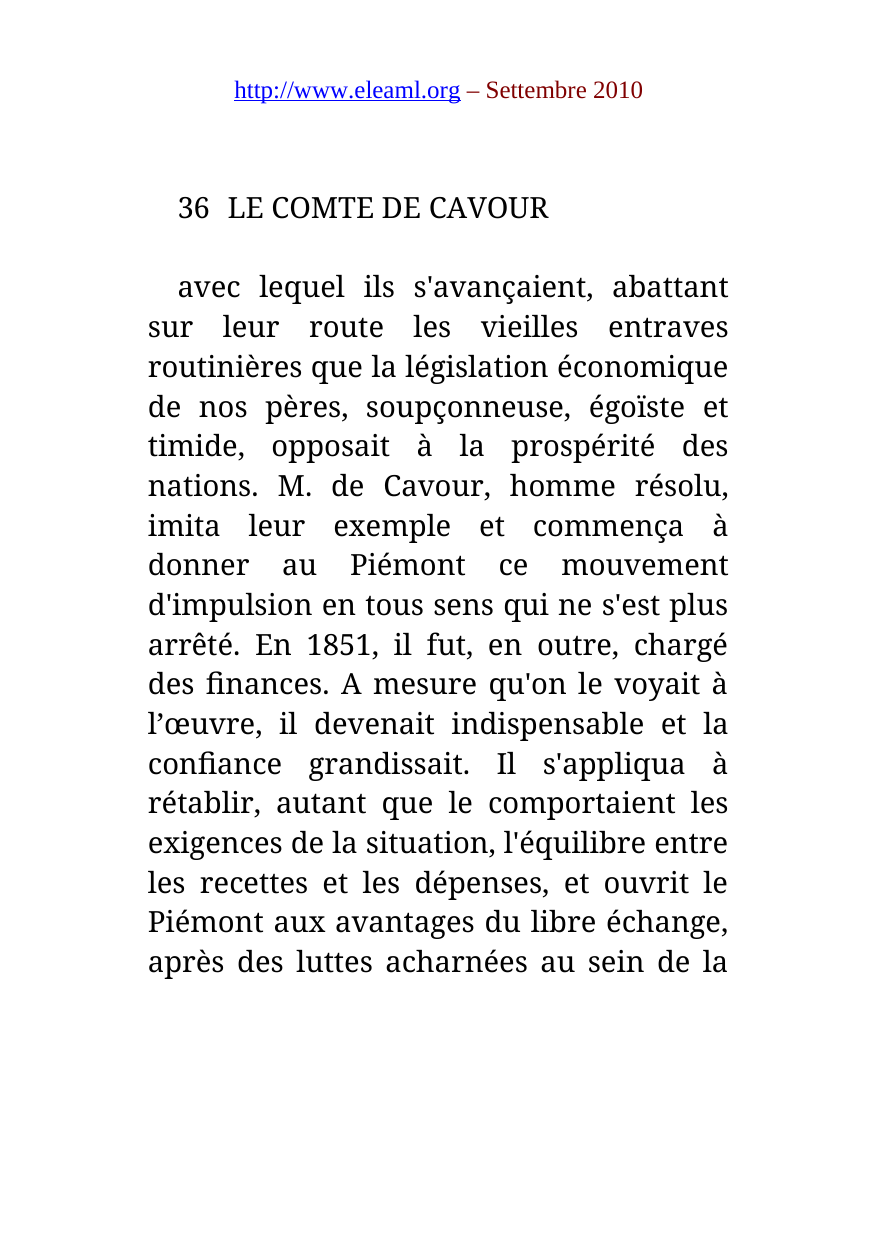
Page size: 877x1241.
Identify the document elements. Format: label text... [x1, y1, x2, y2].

text 36 LE COMTE DE CAVOUR [148, 187, 729, 227]
text avec lequel ils s'avançaient, abattant sur leur route les vieilles entraves routinières que la législation économique de nos pères, soupçonneuse, égoïste et timide, opposait à la prospérité des nations. M. de Cavour, homme résolu, imita leur exemple et commença à donner au Piémont ce mouvement d'impulsion en tous sens qui ne s'est plus arrêté. En 1851, il fut, en outre, chargé des finances. A mesure qu'on le voyait à l’œuvre, il devenait indispensable et la confiance grandissait. Il s'appliqua à rétablir, autant que le comportaient les exigences de la situation, l'équilibre entre les recettes et les dépenses, et ouvrit le Piémont aux avantages du libre échange, après des luttes acharnées au sein de la [148, 267, 729, 981]
